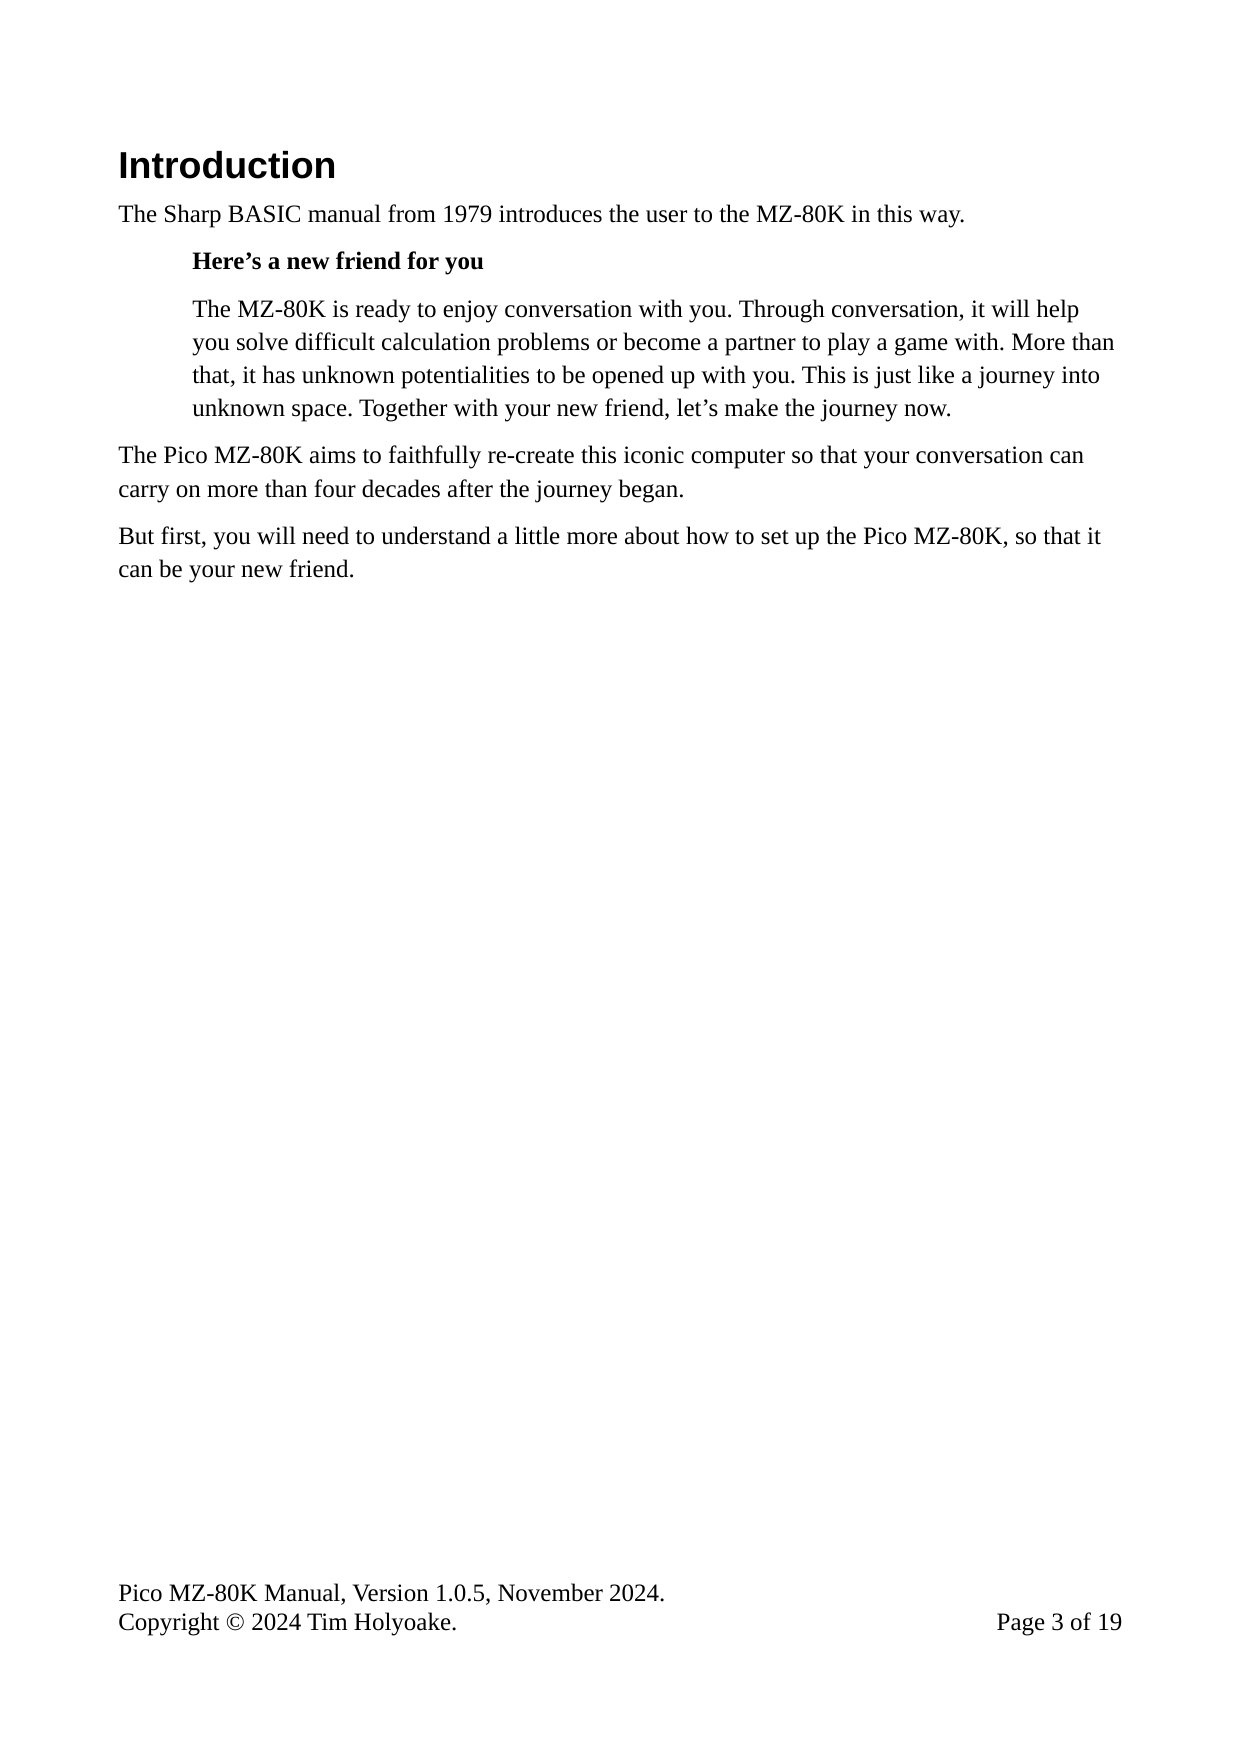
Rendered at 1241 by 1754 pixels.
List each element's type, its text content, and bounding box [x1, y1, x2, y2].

subtitle Introduction [118, 143, 1122, 186]
text The Sharp BASIC manual from 1979 introduces the user to the MZ-80K in this way. [118, 199, 1122, 227]
text But first, you will need to understand a little more about how to set up the Pico MZ-80K, so that it can be your new friend. [118, 521, 1122, 583]
text The MZ-80K is ready to enjoy conversation with you. Through conversation, it will help you solve difficult calculation problems or become a partner to play a game with. More than that, it has unknown potentialities to be opened up with you. This is just like a journey into unknown space. Together with your new friend, let’s make the journey now. [118, 294, 1122, 422]
text Here’s a new friend for you [118, 246, 1122, 275]
text The Pico MZ-80K aims to faithfully re-create this iconic computer so that your conversation can carry on more than four decades after the journey began. [118, 441, 1122, 502]
